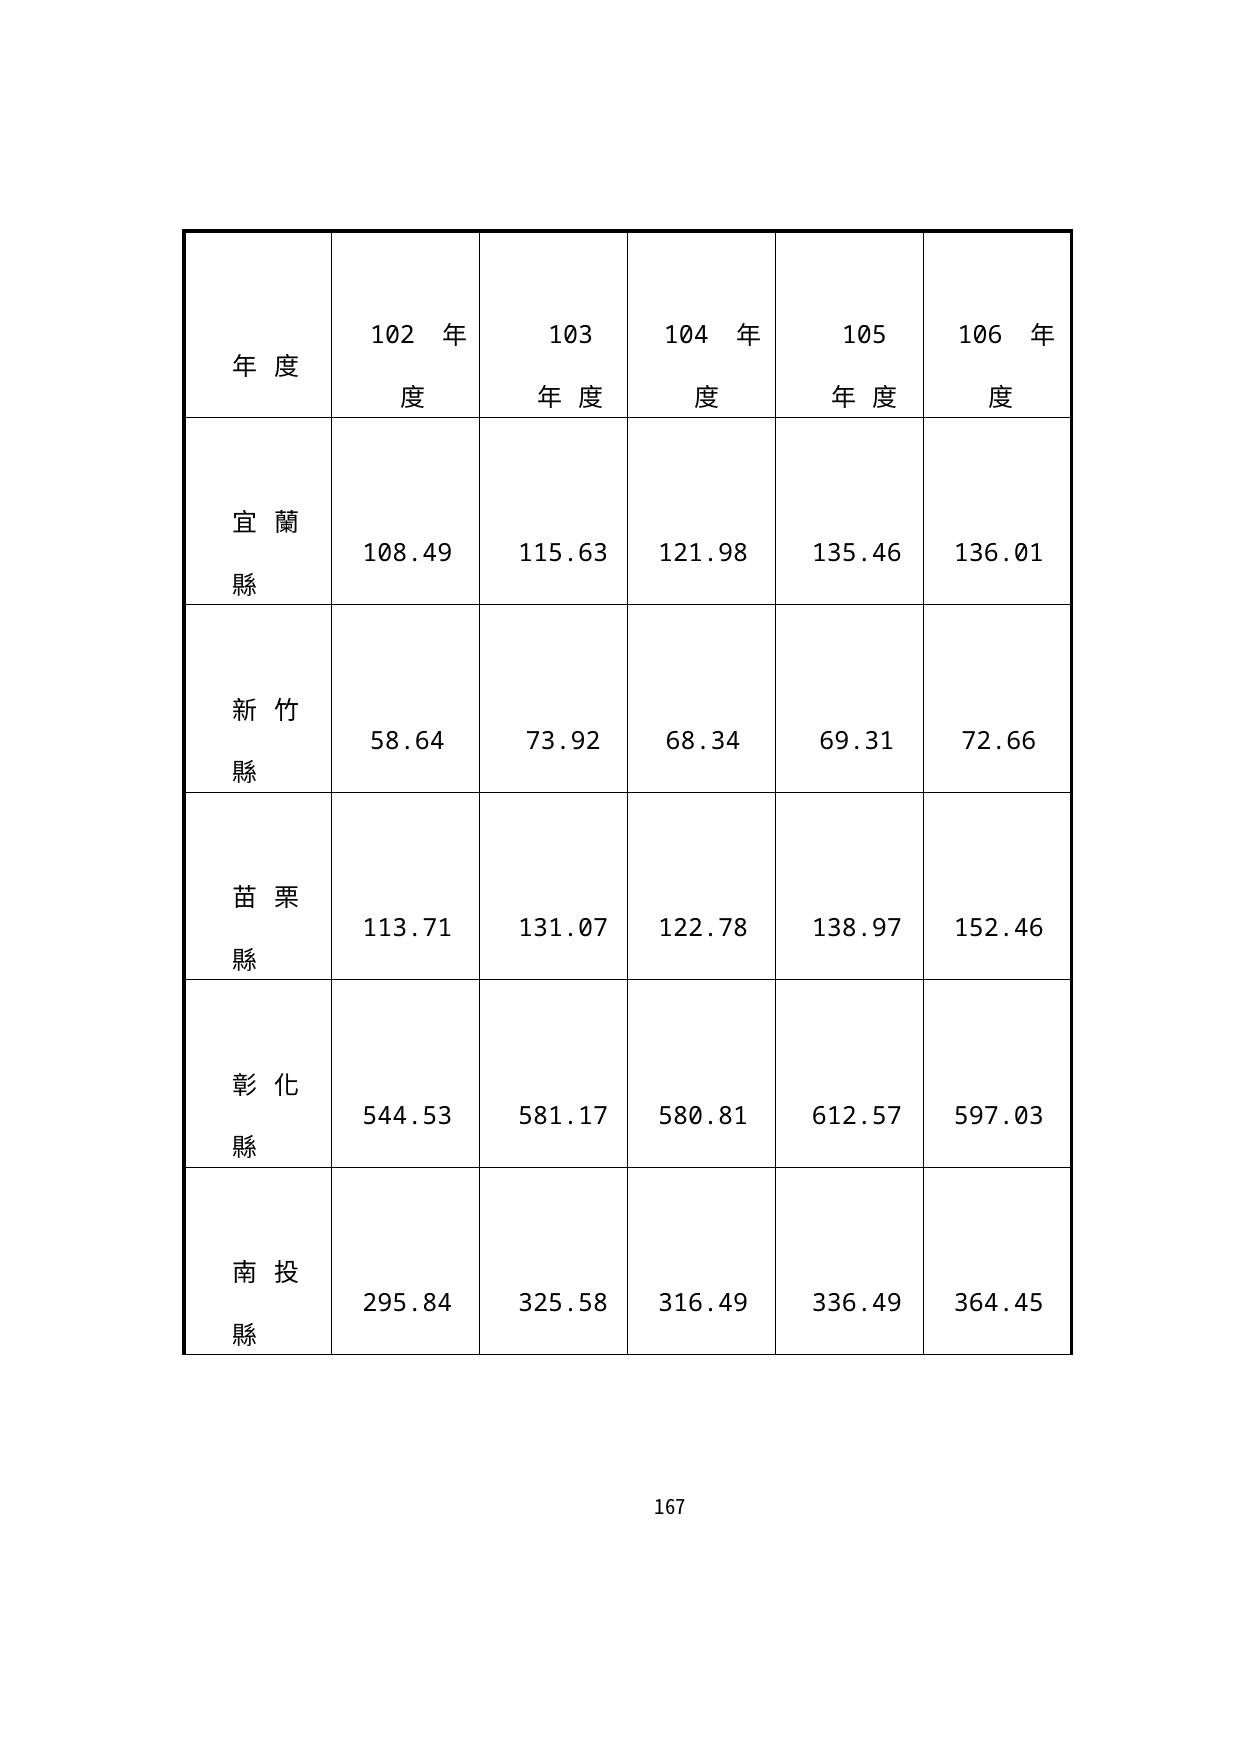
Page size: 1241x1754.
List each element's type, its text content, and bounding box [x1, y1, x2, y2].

table_cell 115.63 [480, 418, 627, 604]
table_cell 南投縣 [186, 1168, 331, 1354]
table_cell 136.01 [924, 418, 1070, 604]
table_cell 295.84 [332, 1168, 479, 1354]
table_cell 苗栗縣 [186, 793, 331, 979]
table_cell 108.49 [332, 418, 479, 604]
table_header 106年度 [924, 233, 1070, 417]
table_cell 131.07 [480, 793, 627, 979]
table_cell 580.81 [628, 980, 775, 1167]
table_cell 彰化縣 [186, 980, 331, 1167]
table_header 102年度 [332, 233, 479, 417]
table_cell 113.71 [332, 793, 479, 979]
table_cell 69.31 [776, 605, 923, 792]
table_cell 新竹縣 [186, 605, 331, 792]
table_cell 121.98 [628, 418, 775, 604]
table_header 年度 [186, 233, 331, 417]
table_cell 581.17 [480, 980, 627, 1167]
table_cell 73.92 [480, 605, 627, 792]
table_cell 316.49 [628, 1168, 775, 1354]
table_cell 135.46 [776, 418, 923, 604]
table_header 103年度 [480, 233, 627, 417]
table_cell 325.58 [480, 1168, 627, 1354]
table_cell 612.57 [776, 980, 923, 1167]
table_cell 364.45 [924, 1168, 1070, 1354]
table_cell 122.78 [628, 793, 775, 979]
table_cell 336.49 [776, 1168, 923, 1354]
table_cell 597.03 [924, 980, 1070, 1167]
table_cell 68.34 [628, 605, 775, 792]
table_cell 宜蘭縣 [186, 418, 331, 604]
table_cell 72.66 [924, 605, 1070, 792]
table_cell 152.46 [924, 793, 1070, 979]
table_header 105年度 [776, 233, 923, 417]
table_cell 58.64 [332, 605, 479, 792]
table_header 104年度 [628, 233, 775, 417]
table_cell 138.97 [776, 793, 923, 979]
table_cell 544.53 [332, 980, 479, 1167]
